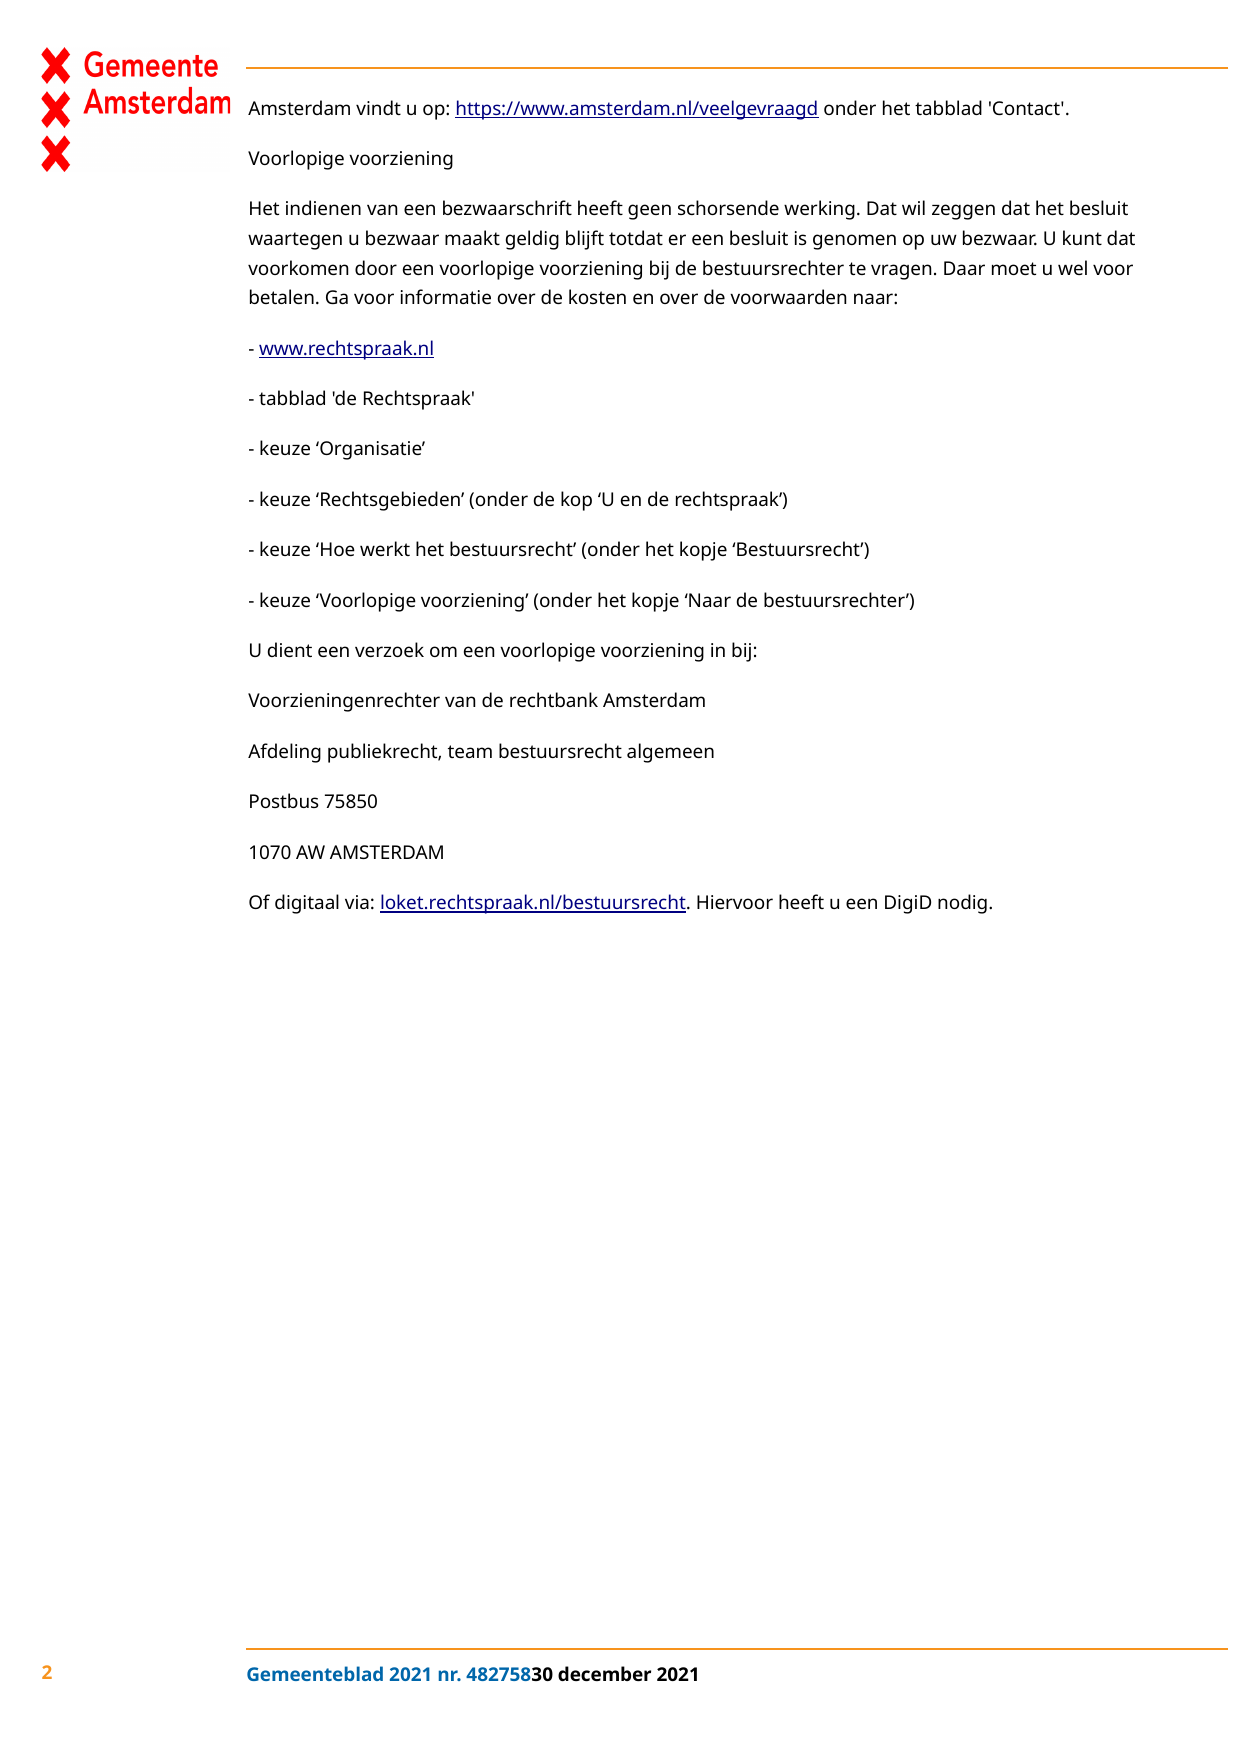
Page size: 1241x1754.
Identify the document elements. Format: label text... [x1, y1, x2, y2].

text - keuze ‘Hoe werkt het bestuursrecht’ (onder het kopje ‘Bestuursrecht’) [248, 536, 1152, 562]
text Afdeling publiekrecht, team bestuursrecht algemeen [248, 738, 1152, 764]
text - keuze ‘Rechtsgebieden’ (onder de kop ‘U en de rechtspraak’) [248, 486, 1152, 512]
text Of digitaal via: loket.rechtspraak.nl/bestuursrecht. Hiervoor heeft u een DigiD nodig. [248, 889, 1152, 915]
text Voorzieningenrechter van de rechtbank Amsterdam [248, 688, 1152, 713]
text Amsterdam vindt u op: https://www.amsterdam.nl/veelgevraagd onder het tabblad 'Contact'. [248, 95, 1152, 121]
text Postbus 75850 [248, 788, 1152, 814]
text U dient een verzoek om een voorlopige voorziening in bij: [248, 637, 1152, 663]
text - tabblad 'de Rechtspraak' [248, 385, 1152, 411]
picture [41, 47, 231, 172]
text - keuze ‘Organisatie’ [248, 436, 1152, 461]
text - keuze ‘Voorlopige voorziening’ (onder het kopje ‘Naar de bestuursrechter’) [248, 587, 1152, 613]
text Voorlopige voorziening [248, 145, 1152, 171]
text Het indienen van een bezwaarschrift heeft geen schorsende werking. Dat wil zeggen dat het besluit waartegen u bezwaar maakt geldig blijft totdat er een besluit is genomen op uw bezwaar. U kunt dat voorkomen door een voorlopige voorziening bij de bestuursrechter te vragen. Daar moet u wel voor betalen. Ga voor informatie over de kosten en over de voorwaarden naar: [248, 196, 1152, 310]
text - www.rechtspraak.nl [248, 335, 1152, 361]
text 1070 AW AMSTERDAM [248, 839, 1152, 865]
